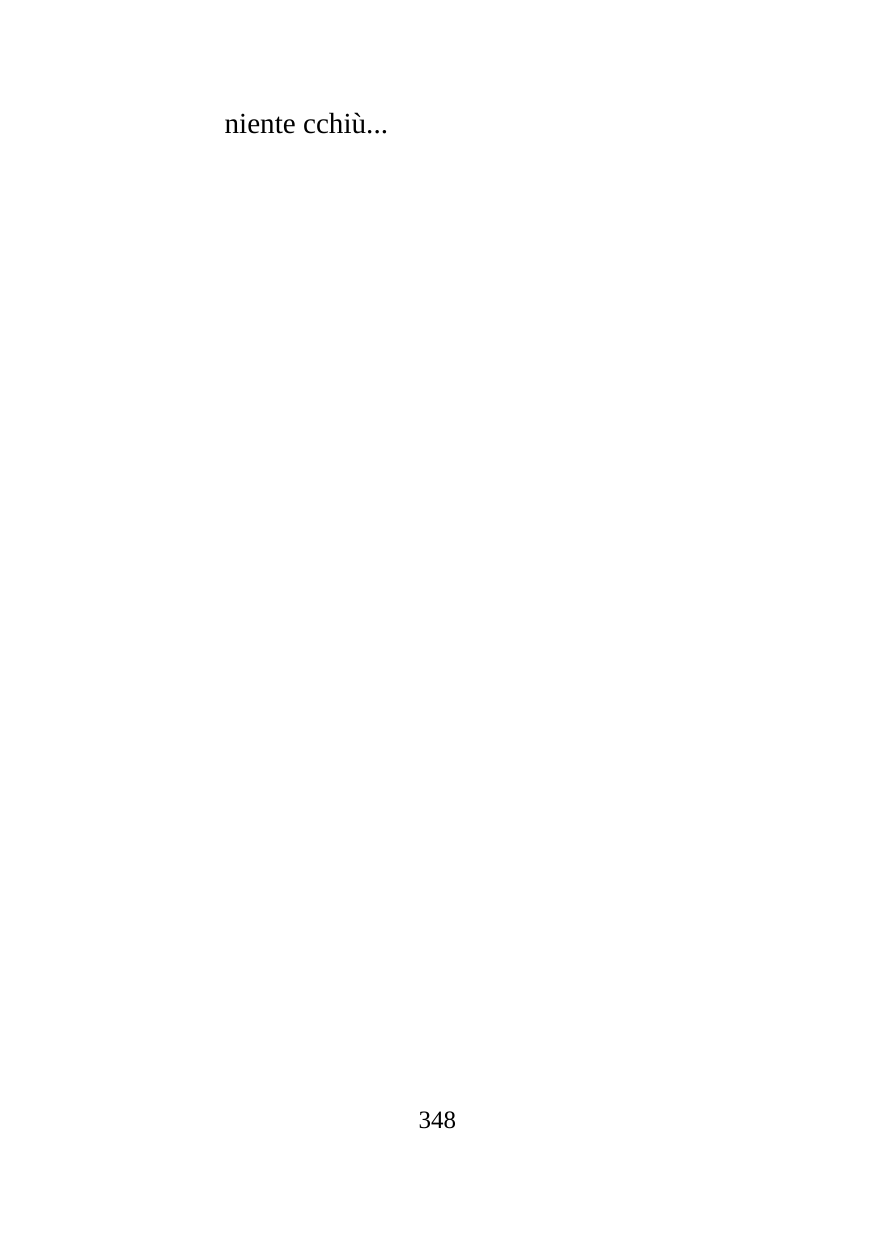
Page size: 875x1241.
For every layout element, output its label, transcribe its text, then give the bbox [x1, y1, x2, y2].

text niente cchiù... [224, 106, 768, 140]
